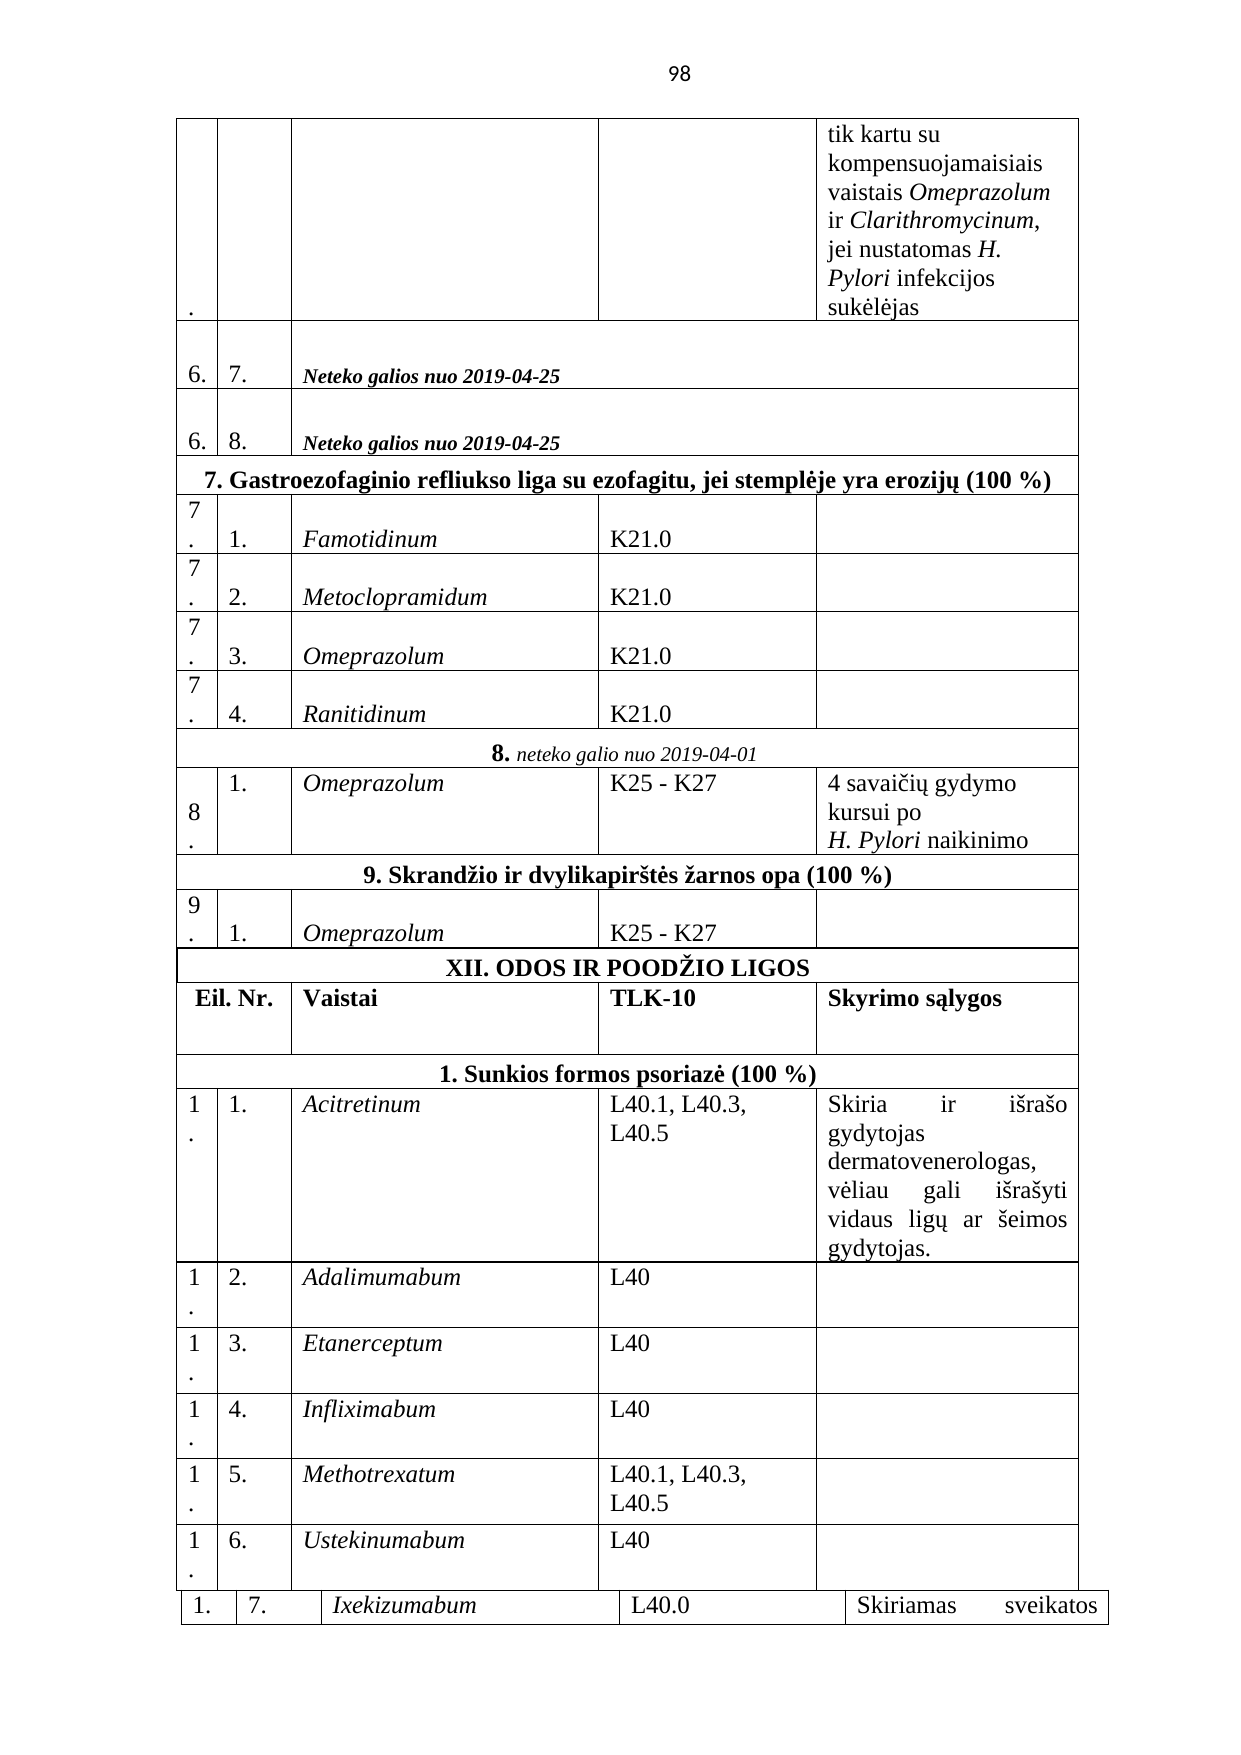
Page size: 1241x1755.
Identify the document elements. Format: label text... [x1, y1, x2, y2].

table_cell [1103, 118, 1109, 320]
table_cell 4. [218, 1394, 291, 1458]
table_cell 7. [177, 554, 217, 611]
table_cell [1103, 947, 1109, 982]
table_cell [1093, 854, 1099, 889]
table_cell 1. [182, 1591, 236, 1624]
table_cell [1088, 1088, 1093, 1261]
table_cell [1079, 947, 1083, 982]
table_cell [1099, 553, 1103, 611]
table_cell L40 [599, 1394, 816, 1458]
table_cell Skyrimo sąlygos [817, 983, 1078, 1053]
table_cell [1093, 1088, 1099, 1261]
table_cell Methotrexatum [292, 1459, 598, 1524]
table_cell [1103, 1524, 1109, 1589]
table_cell [1093, 1054, 1099, 1088]
table_cell 1. [218, 768, 291, 854]
table_cell 6. [177, 321, 217, 388]
table_cell [1103, 553, 1109, 611]
table_cell 1. [177, 1459, 217, 1524]
table_cell [218, 119, 291, 320]
table_cell [1103, 889, 1109, 947]
table_cell [1084, 728, 1088, 767]
table_cell [1088, 1458, 1093, 1524]
table_cell 1. [177, 1328, 217, 1393]
table_cell [817, 495, 1078, 552]
table_cell [1099, 388, 1103, 455]
table_cell [1093, 494, 1099, 552]
table_cell [1084, 1524, 1088, 1589]
table_cell [1088, 118, 1093, 320]
table_cell [1088, 494, 1093, 552]
table_cell [1099, 728, 1103, 767]
table_cell Omeprazolum [292, 890, 598, 947]
table_cell [1109, 1327, 1123, 1393]
table_cell [1093, 1327, 1099, 1393]
table_cell [1079, 670, 1083, 728]
table_cell 8. neteko galio nuo 2019-04-01 [177, 729, 1078, 767]
table_cell 3. [218, 612, 291, 669]
table_cell [817, 1525, 1078, 1589]
table_cell Neteko galios nuo 2019-04-25 [292, 321, 1078, 388]
table_cell [817, 612, 1078, 669]
table_cell [1084, 947, 1088, 982]
table_cell 1. Sunkios formos psoriazė (100 %) [177, 1055, 1078, 1088]
table_cell Famotidinum [292, 495, 598, 552]
table_cell L40 [599, 1328, 816, 1393]
table_cell [1099, 1327, 1103, 1393]
table_cell [1084, 1327, 1088, 1393]
table_cell [1088, 1393, 1093, 1458]
table_cell [599, 119, 816, 320]
table_cell [1088, 889, 1093, 947]
table_cell [1093, 1524, 1099, 1589]
table_cell [1109, 728, 1123, 767]
table_cell K21.0 [599, 612, 816, 669]
table_cell 6. [177, 389, 217, 455]
table_cell 1. [218, 890, 291, 947]
table_cell [1088, 388, 1093, 455]
table_cell 5. [218, 1459, 291, 1524]
table_cell [1079, 1054, 1083, 1088]
table_cell [1088, 611, 1093, 669]
table_cell [1103, 670, 1109, 728]
table_cell 1. [177, 1089, 217, 1261]
table_cell Ustekinumabum [292, 1525, 598, 1589]
table_cell [1103, 455, 1109, 494]
table_cell [1088, 553, 1093, 611]
table_cell [1103, 1393, 1109, 1458]
table_cell 1. [177, 1263, 217, 1327]
table_cell [1093, 982, 1099, 1053]
table_cell [1084, 889, 1088, 947]
table_cell 1. [218, 495, 291, 552]
table_cell 1. [218, 1089, 291, 1261]
table_cell [1088, 320, 1093, 388]
table_cell [1109, 553, 1123, 611]
table_cell [1093, 670, 1099, 728]
table_cell [177, 1591, 181, 1624]
table_cell [1084, 553, 1088, 611]
table_cell [1103, 767, 1109, 854]
table_cell [1103, 1327, 1109, 1393]
table_cell [1088, 670, 1093, 728]
table_cell [1099, 1393, 1103, 1458]
table_cell [1099, 320, 1103, 388]
table_cell [1103, 388, 1109, 455]
table_cell [1079, 494, 1083, 552]
table_cell [1109, 982, 1123, 1053]
table_cell [1103, 494, 1109, 552]
table_cell [1084, 1458, 1088, 1524]
table_cell . [177, 119, 217, 320]
table_cell 8. [218, 389, 291, 455]
table_cell [1093, 388, 1099, 455]
table_cell [817, 1394, 1078, 1458]
table_cell [1084, 767, 1088, 854]
table_cell L40.1, L40.3, L40.5 [599, 1089, 816, 1261]
table_cell [1093, 889, 1099, 947]
table_cell [1079, 767, 1083, 854]
table_cell [1084, 388, 1088, 455]
table_cell [1084, 611, 1088, 669]
table_cell [1103, 728, 1109, 767]
table_cell [1079, 1261, 1083, 1327]
table_cell [1099, 494, 1103, 552]
table_cell [1103, 611, 1109, 669]
table_cell [1088, 1327, 1093, 1393]
table_cell [1093, 1458, 1099, 1524]
table_cell K21.0 [599, 671, 816, 728]
table_cell [1079, 982, 1083, 1053]
table_cell [1079, 1327, 1083, 1393]
table_cell [1079, 854, 1083, 889]
table_cell Vaistai [292, 983, 598, 1053]
table_cell [1103, 982, 1109, 1053]
table_cell [1109, 494, 1123, 552]
table_cell [1084, 1261, 1088, 1327]
table_cell [1079, 1458, 1083, 1524]
table_cell Eil. Nr. [177, 983, 291, 1053]
table_cell [1099, 118, 1103, 320]
table_cell [1109, 1458, 1123, 1524]
table_cell Infliximabum [292, 1394, 598, 1458]
table_cell [1099, 854, 1103, 889]
table_cell [817, 671, 1078, 728]
table_cell [817, 1328, 1078, 1393]
table_cell [1079, 388, 1083, 455]
table_cell K21.0 [599, 495, 816, 552]
table_cell [817, 1263, 1078, 1327]
table_cell [1084, 494, 1088, 552]
table_cell [1109, 320, 1123, 388]
table_cell [1079, 728, 1083, 767]
table_cell [1084, 1054, 1088, 1088]
table_cell [1099, 455, 1103, 494]
table_cell [1109, 889, 1123, 947]
table_cell [1079, 553, 1083, 611]
table_cell [1109, 1054, 1123, 1088]
table_cell [1103, 1088, 1109, 1261]
table_cell [1103, 854, 1109, 889]
table_cell Etanerceptum [292, 1328, 598, 1393]
table_cell [1109, 767, 1123, 854]
table_cell [1084, 854, 1088, 889]
table_cell [1084, 670, 1088, 728]
table_cell 7. [237, 1591, 321, 1624]
table_cell [1093, 455, 1099, 494]
table_cell [1109, 854, 1123, 889]
table_cell [1103, 1458, 1109, 1524]
table_cell [1088, 767, 1093, 854]
table_cell [1109, 1393, 1123, 1458]
table_cell [1093, 767, 1099, 854]
table_cell 3. [218, 1328, 291, 1393]
table_cell 1. [177, 1525, 217, 1589]
table_cell [817, 890, 1078, 947]
table_cell Skiria ir išrašo gydytojas dermatovenerologas, vėliau gali išrašyti vidaus ligų ar šeimos gydytojas. [817, 1089, 1078, 1261]
table_cell [1109, 1524, 1123, 1589]
table_cell 1. [177, 1394, 217, 1458]
table_cell tik kartu su kompensuojamaisiais vaistais Omeprazolum ir Clarithromycinum, jei nustatomas H. Pylori infekcijos sukėlėjas [817, 119, 1078, 320]
table_cell [1084, 320, 1088, 388]
table_cell [1088, 455, 1093, 494]
table_cell [1109, 611, 1123, 669]
table_cell [1099, 1524, 1103, 1589]
table_cell [1099, 767, 1103, 854]
table_cell [1084, 1088, 1088, 1261]
table_cell [1093, 611, 1099, 669]
table_cell [1103, 1261, 1109, 1327]
table_cell [1103, 320, 1109, 388]
table_cell [1079, 1088, 1083, 1261]
table_cell [1079, 1524, 1083, 1589]
table_cell [1099, 982, 1103, 1053]
table_cell 7. [218, 321, 291, 388]
table_cell 7. Gastroezofaginio refliukso liga su ezofagitu, jei stemplėje yra erozijų (100 %) [177, 456, 1078, 494]
table_cell Neteko galios nuo 2019-04-25 [292, 389, 1078, 455]
table_cell 6. [218, 1525, 291, 1589]
table_cell Omeprazolum [292, 768, 598, 854]
table_cell [1088, 728, 1093, 767]
table_cell [1099, 1088, 1103, 1261]
table_cell [1099, 1054, 1103, 1088]
table_cell [1088, 1261, 1093, 1327]
table_cell K25 - K27 [599, 890, 816, 947]
table_cell [1088, 982, 1093, 1053]
table_cell [1103, 1054, 1109, 1088]
table_cell Skiriamas sveikatos [846, 1591, 1108, 1624]
table_cell [1093, 118, 1099, 320]
table_cell [1088, 854, 1093, 889]
table_cell [1109, 1590, 1123, 1624]
table_cell 4. [218, 671, 291, 728]
table_cell XII. ODOS IR POODŽIO LIGOS [178, 949, 1078, 982]
table_cell [1109, 670, 1123, 728]
table_cell TLK-10 [599, 983, 816, 1053]
table_cell [1079, 1393, 1083, 1458]
table_cell [1079, 320, 1083, 388]
table_cell [1099, 670, 1103, 728]
table_cell [1109, 1088, 1123, 1261]
table_cell Adalimumabum [292, 1263, 598, 1327]
table_cell K21.0 [599, 554, 816, 611]
table_cell L40 [599, 1263, 816, 1327]
table_cell [1084, 118, 1088, 320]
table_cell [1099, 889, 1103, 947]
table_cell [1093, 553, 1099, 611]
table_cell [292, 119, 598, 320]
table_cell [1079, 611, 1083, 669]
table_cell [1109, 118, 1123, 320]
table_cell [1109, 1261, 1123, 1327]
table_cell Acitretinum [292, 1089, 598, 1261]
table_cell 8. [177, 768, 217, 854]
table_cell [1084, 455, 1088, 494]
table_cell [1099, 947, 1103, 982]
table_cell [1109, 455, 1123, 494]
table_cell [1079, 118, 1083, 320]
table_cell [817, 1459, 1078, 1524]
table_cell [1079, 889, 1083, 947]
table_cell L40 [599, 1525, 816, 1589]
table_cell 4 savaičių gydymo kursui po H. Pylori naikinimo [817, 768, 1078, 854]
table_cell [1093, 1261, 1099, 1327]
table_cell Ixekizumabum [322, 1591, 619, 1624]
table_cell 9. Skrandžio ir dvylikapirštės žarnos opa (100 %) [177, 855, 1078, 889]
table_cell Ranitidinum [292, 671, 598, 728]
table_cell L40.1, L40.3, L40.5 [599, 1459, 816, 1524]
table_cell [1093, 1393, 1099, 1458]
table_cell [1099, 1458, 1103, 1524]
table_cell 2. [218, 1263, 291, 1327]
table_cell [1084, 1393, 1088, 1458]
table_cell Metoclopramidum [292, 554, 598, 611]
table_cell [1093, 320, 1099, 388]
table_cell L40.0 [620, 1591, 845, 1624]
table_cell [1079, 455, 1083, 494]
table_cell K25 - K27 [599, 768, 816, 854]
table_cell [1088, 1524, 1093, 1589]
table_cell [1099, 611, 1103, 669]
table_cell [1088, 1054, 1093, 1088]
table_cell 2. [218, 554, 291, 611]
table_cell [1109, 947, 1123, 982]
table_cell 7. [177, 612, 217, 669]
table_cell [817, 554, 1078, 611]
table_cell [1084, 982, 1088, 1053]
table_cell 7. [177, 495, 217, 552]
table_cell [1109, 388, 1123, 455]
table_cell 9. [177, 890, 217, 947]
table_cell 7. [177, 671, 217, 728]
table_cell [1093, 947, 1099, 982]
table_cell Omeprazolum [292, 612, 598, 669]
table_cell [1093, 728, 1099, 767]
table_cell [1099, 1261, 1103, 1327]
table_cell [1088, 947, 1093, 982]
